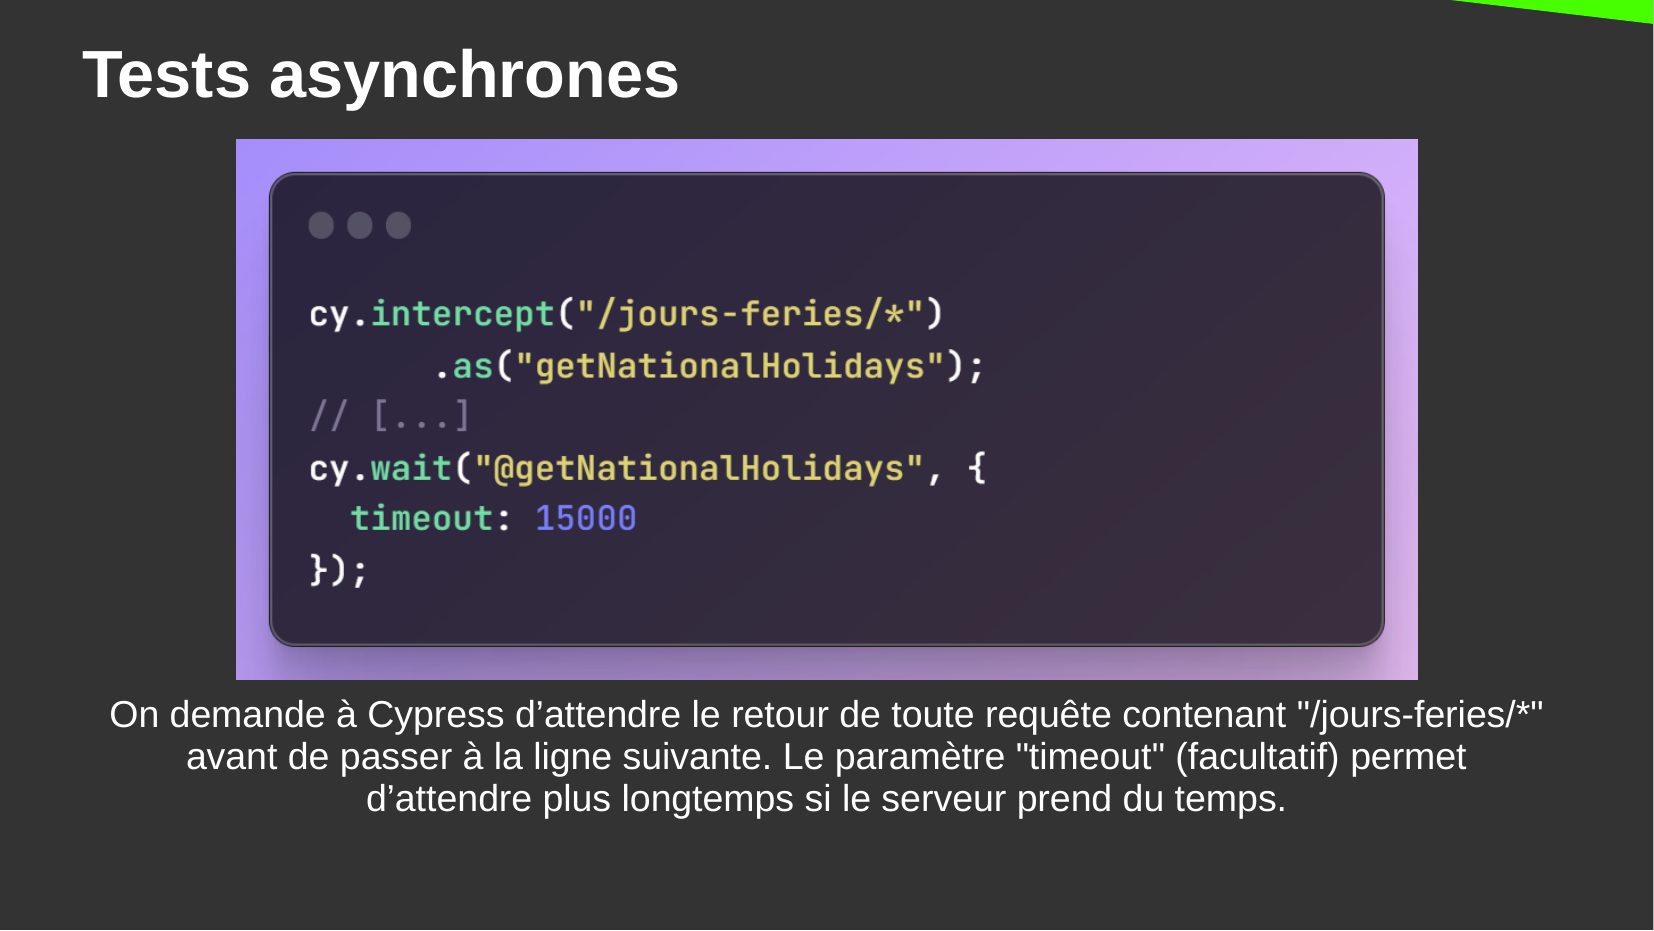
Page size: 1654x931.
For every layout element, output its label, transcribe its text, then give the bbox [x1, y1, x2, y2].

text_box [1450, 0, 1654, 24]
text_box On demande à Cypress d’attendre le retour de toute requête contenant "/jours-feries/*" avant de passer à la ligne suivante. Le paramètre "timeout" (facultatif) permet d’attendre plus longtemps si le serveur prend du temps. [94, 685, 1560, 827]
picture [236, 139, 1418, 680]
title Tests asynchrones [82, 37, 1571, 112]
